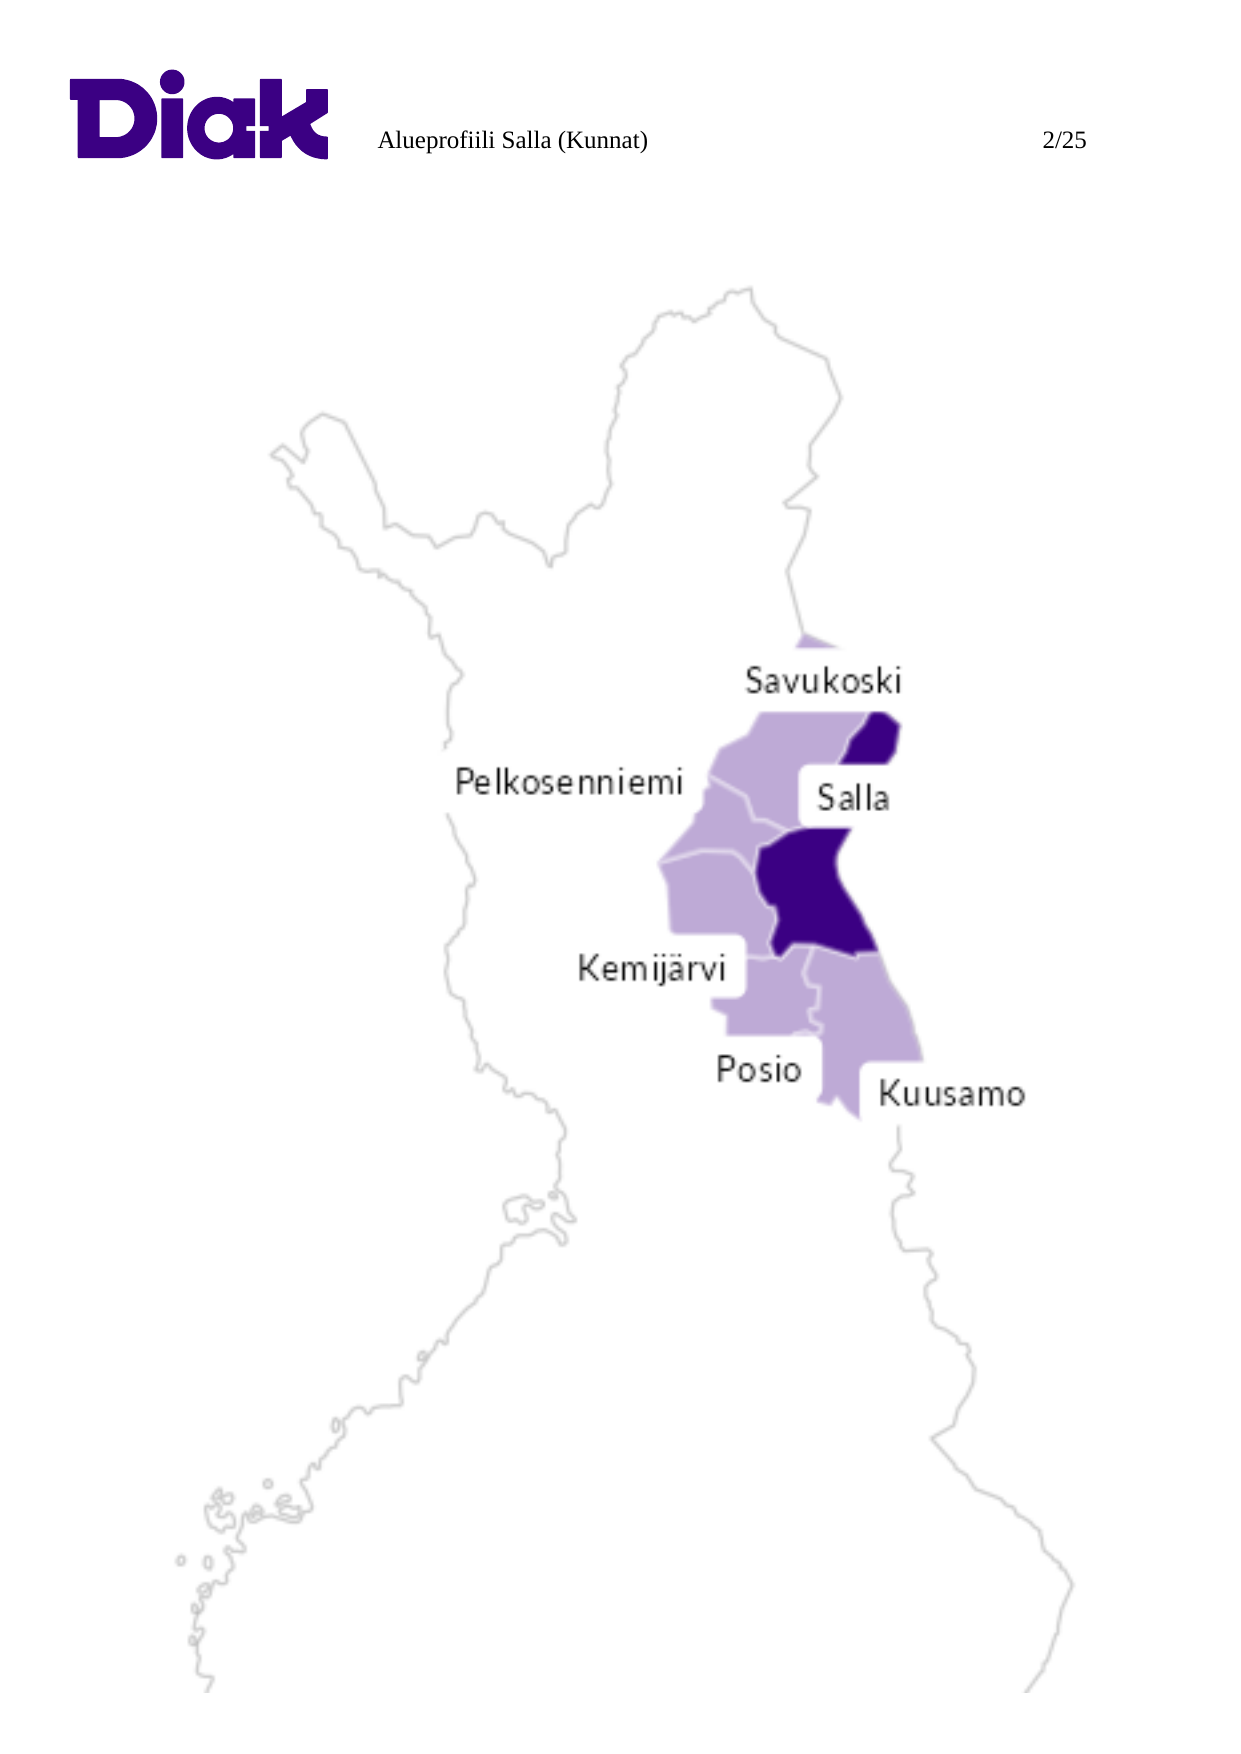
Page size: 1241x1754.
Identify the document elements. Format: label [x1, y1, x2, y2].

picture [61, 196, 1179, 1693]
